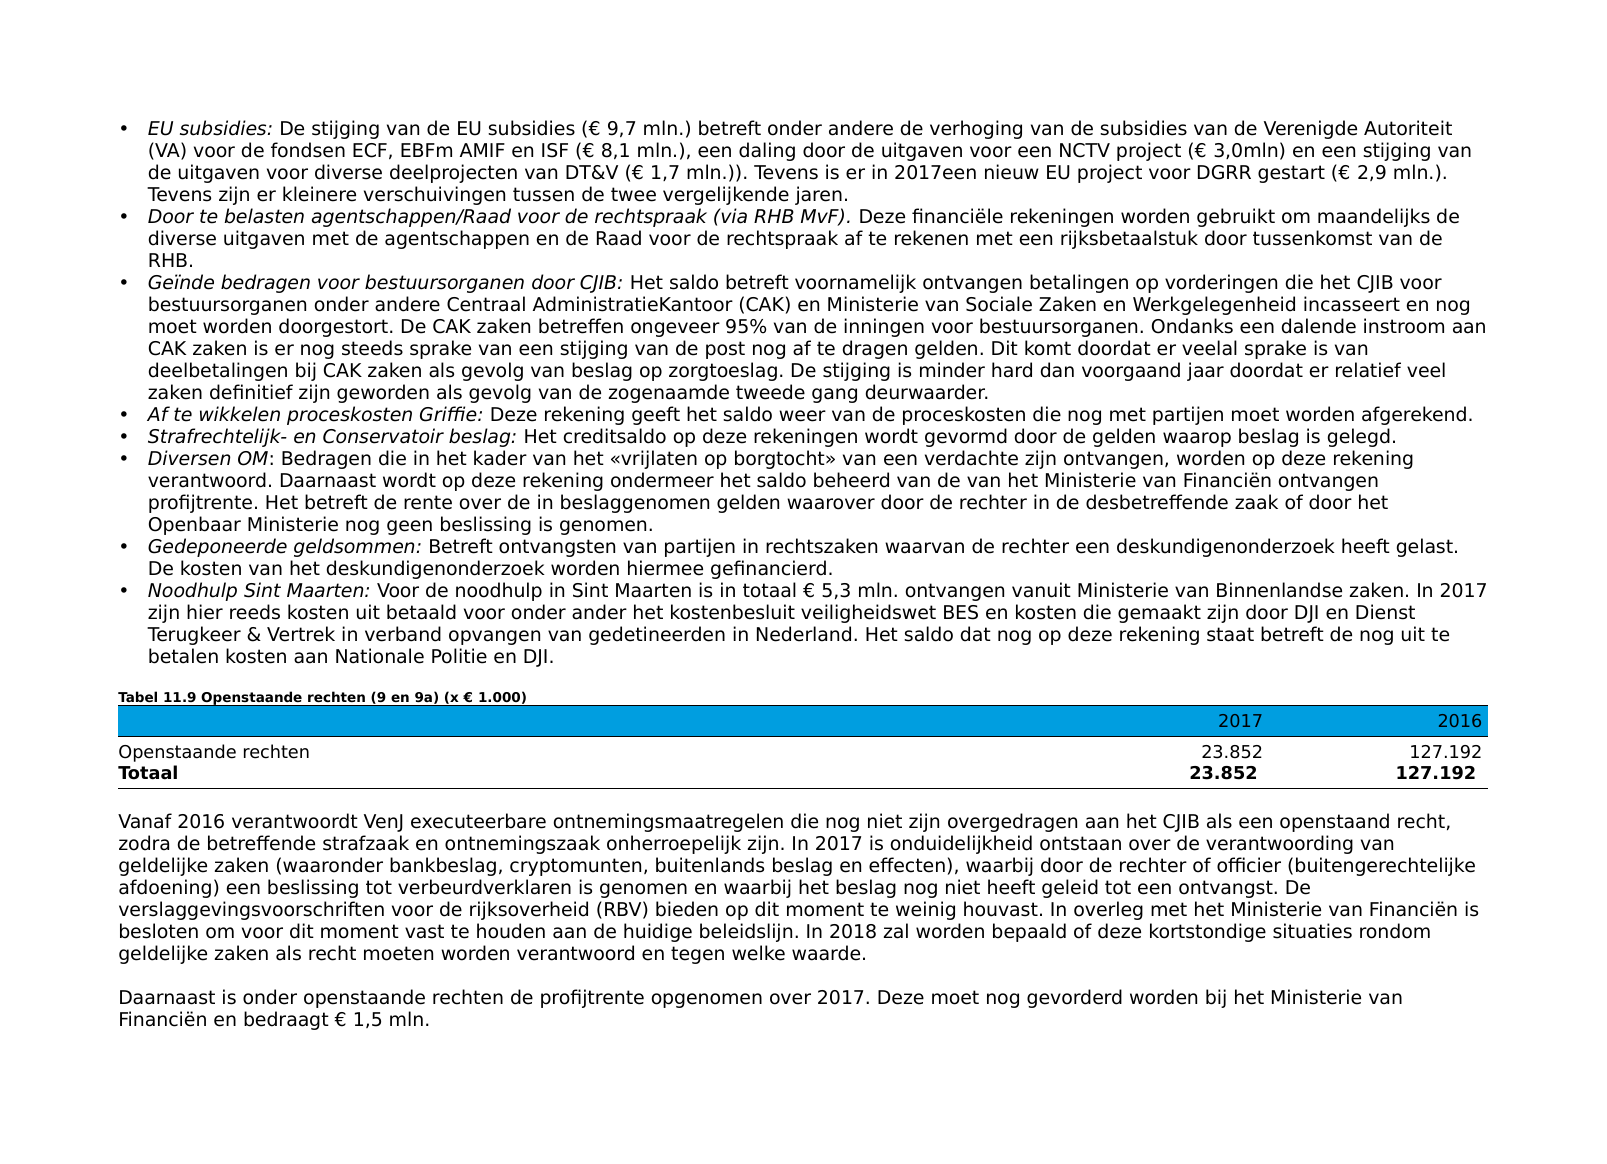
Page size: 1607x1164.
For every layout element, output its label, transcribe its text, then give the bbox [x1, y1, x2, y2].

table_cell 2016 [1269, 706, 1488, 736]
text • Door te belasten agentschappen/Raad voor de rechtspraak (via RHB MvF). Deze financiële rekeningen worden gebruikt om maandelijks de diverse uitgaven met de agentschappen en de Raad voor de rechtspraak af te rekenen met een rijksbetaalstuk door tussenkomst van de RHB. [118, 206, 1488, 272]
text • EU subsidies: De stijging van de EU subsidies (€ 9,7 mln.) betreft onder andere de verhoging van de subsidies van de Verenigde Autoriteit (VA) voor de fondsen ECF, EBFm AMIF en ISF (€ 8,1 mln.), een daling door de uitgaven voor een NCTV project (€ 3,0mln) en een stijging van de uitgaven voor diverse deelprojecten van DT&V (€ 1,7 mln.)). Tevens is er in 2017een nieuw EU project voor DGRR gestart (€ 2,9 mln.). Tevens zijn er kleinere verschuivingen tussen de twee vergelijkende jaren. [118, 118, 1488, 206]
text • Af te wikkelen proceskosten Griffie: Deze rekening geeft het saldo weer van de proceskosten die nog met partijen moet worden afgerekend. [118, 404, 1488, 426]
table_cell Totaal [118, 763, 1050, 788]
text • Geïnde bedragen voor bestuursorganen door CJIB: Het saldo betreft voornamelijk ontvangen betalingen op vorderingen die het CJIB voor bestuursorganen onder andere Centraal AdministratieKantoor (CAK) en Ministerie van Sociale Zaken en Werkgelegenheid incasseert en nog moet worden doorgestort. De CAK zaken betreffen ongeveer 95% van de inningen voor bestuursorganen. Ondanks een dalende instroom aan CAK zaken is er nog steeds sprake van een stijging van de post nog af te dragen gelden. Dit komt doordat er veelal sprake is van deelbetalingen bij CAK zaken als gevolg van beslag op zorgtoeslag. De stijging is minder hard dan voorgaand jaar doordat er relatief veel zaken definitief zijn geworden als gevolg van de zogenaamde tweede gang deurwaarder. [118, 272, 1488, 404]
table_cell 127.192 [1269, 737, 1488, 763]
text Vanaf 2016 verantwoordt VenJ executeerbare ontnemingsmaatregelen die nog niet zijn overgedragen aan het CJIB als een openstaand recht, zodra de betreffende strafzaak en ontnemingszaak onherroepelijk zijn. In 2017 is onduidelijkheid ontstaan over de verantwoording van geldelijke zaken (waaronder bankbeslag, cryptomunten, buitenlands beslag en effecten), waarbij door de rechter of officier (buitengerechtelijke afdoening) een beslissing tot verbeurdverklaren is genomen en waarbij het beslag nog niet heeft geleid tot een ontvangst. De verslaggevingsvoorschriften voor de rijksoverheid (RBV) bieden op dit moment te weinig houvast. In overleg met het Ministerie van Financiën is besloten om voor dit moment vast te houden aan de huidige beleidslijn. In 2018 zal worden bepaald of deze kortstondige situaties rondom geldelijke zaken als recht moeten worden verantwoord en tegen welke waarde. [118, 811, 1488, 965]
table_cell 23.852 [1050, 763, 1269, 788]
text • Gedeponeerde geldsommen: Betreft ontvangsten van partijen in rechtszaken waarvan de rechter een deskundigenonderzoek heeft gelast. De kosten van het deskundigenonderzoek worden hiermee gefinancierd. [118, 536, 1488, 580]
text • Diversen OM: Bedragen die in het kader van het «vrijlaten op borgtocht» van een verdachte zijn ontvangen, worden op deze rekening verantwoord. Daarnaast wordt op deze rekening ondermeer het saldo beheerd van de van het Ministerie van Financiën ontvangen profijtrente. Het betreft de rente over de in beslaggenomen gelden waarover door de rechter in de desbetreffende zaak of door het Openbaar Ministerie nog geen beslissing is genomen. [118, 448, 1488, 536]
table_cell [118, 706, 1050, 736]
table_cell Openstaande rechten [118, 737, 1050, 763]
table_cell 23.852 [1050, 737, 1269, 763]
table_cell 127.192 [1269, 763, 1488, 788]
table_header Tabel 11.9 Openstaande rechten (9 en 9a) (x € 1.000) [118, 690, 1488, 705]
table_cell 2017 [1050, 706, 1269, 736]
text Daarnaast is onder openstaande rechten de profijtrente opgenomen over 2017. Deze moet nog gevorderd worden bij het Ministerie van Financiën en bedraagt € 1,5 mln. [118, 987, 1488, 1031]
text • Strafrechtelijk- en Conservatoir beslag: Het creditsaldo op deze rekeningen wordt gevormd door de gelden waarop beslag is gelegd. [118, 426, 1488, 448]
text • Noodhulp Sint Maarten: Voor de noodhulp in Sint Maarten is in totaal € 5,3 mln. ontvangen vanuit Ministerie van Binnenlandse zaken. In 2017 zijn hier reeds kosten uit betaald voor onder ander het kostenbesluit veiligheidswet BES en kosten die gemaakt zijn door DJI en Dienst Terugkeer & Vertrek in verband opvangen van gedetineerden in Nederland. Het saldo dat nog op deze rekening staat betreft de nog uit te betalen kosten aan Nationale Politie en DJI. [118, 580, 1488, 668]
